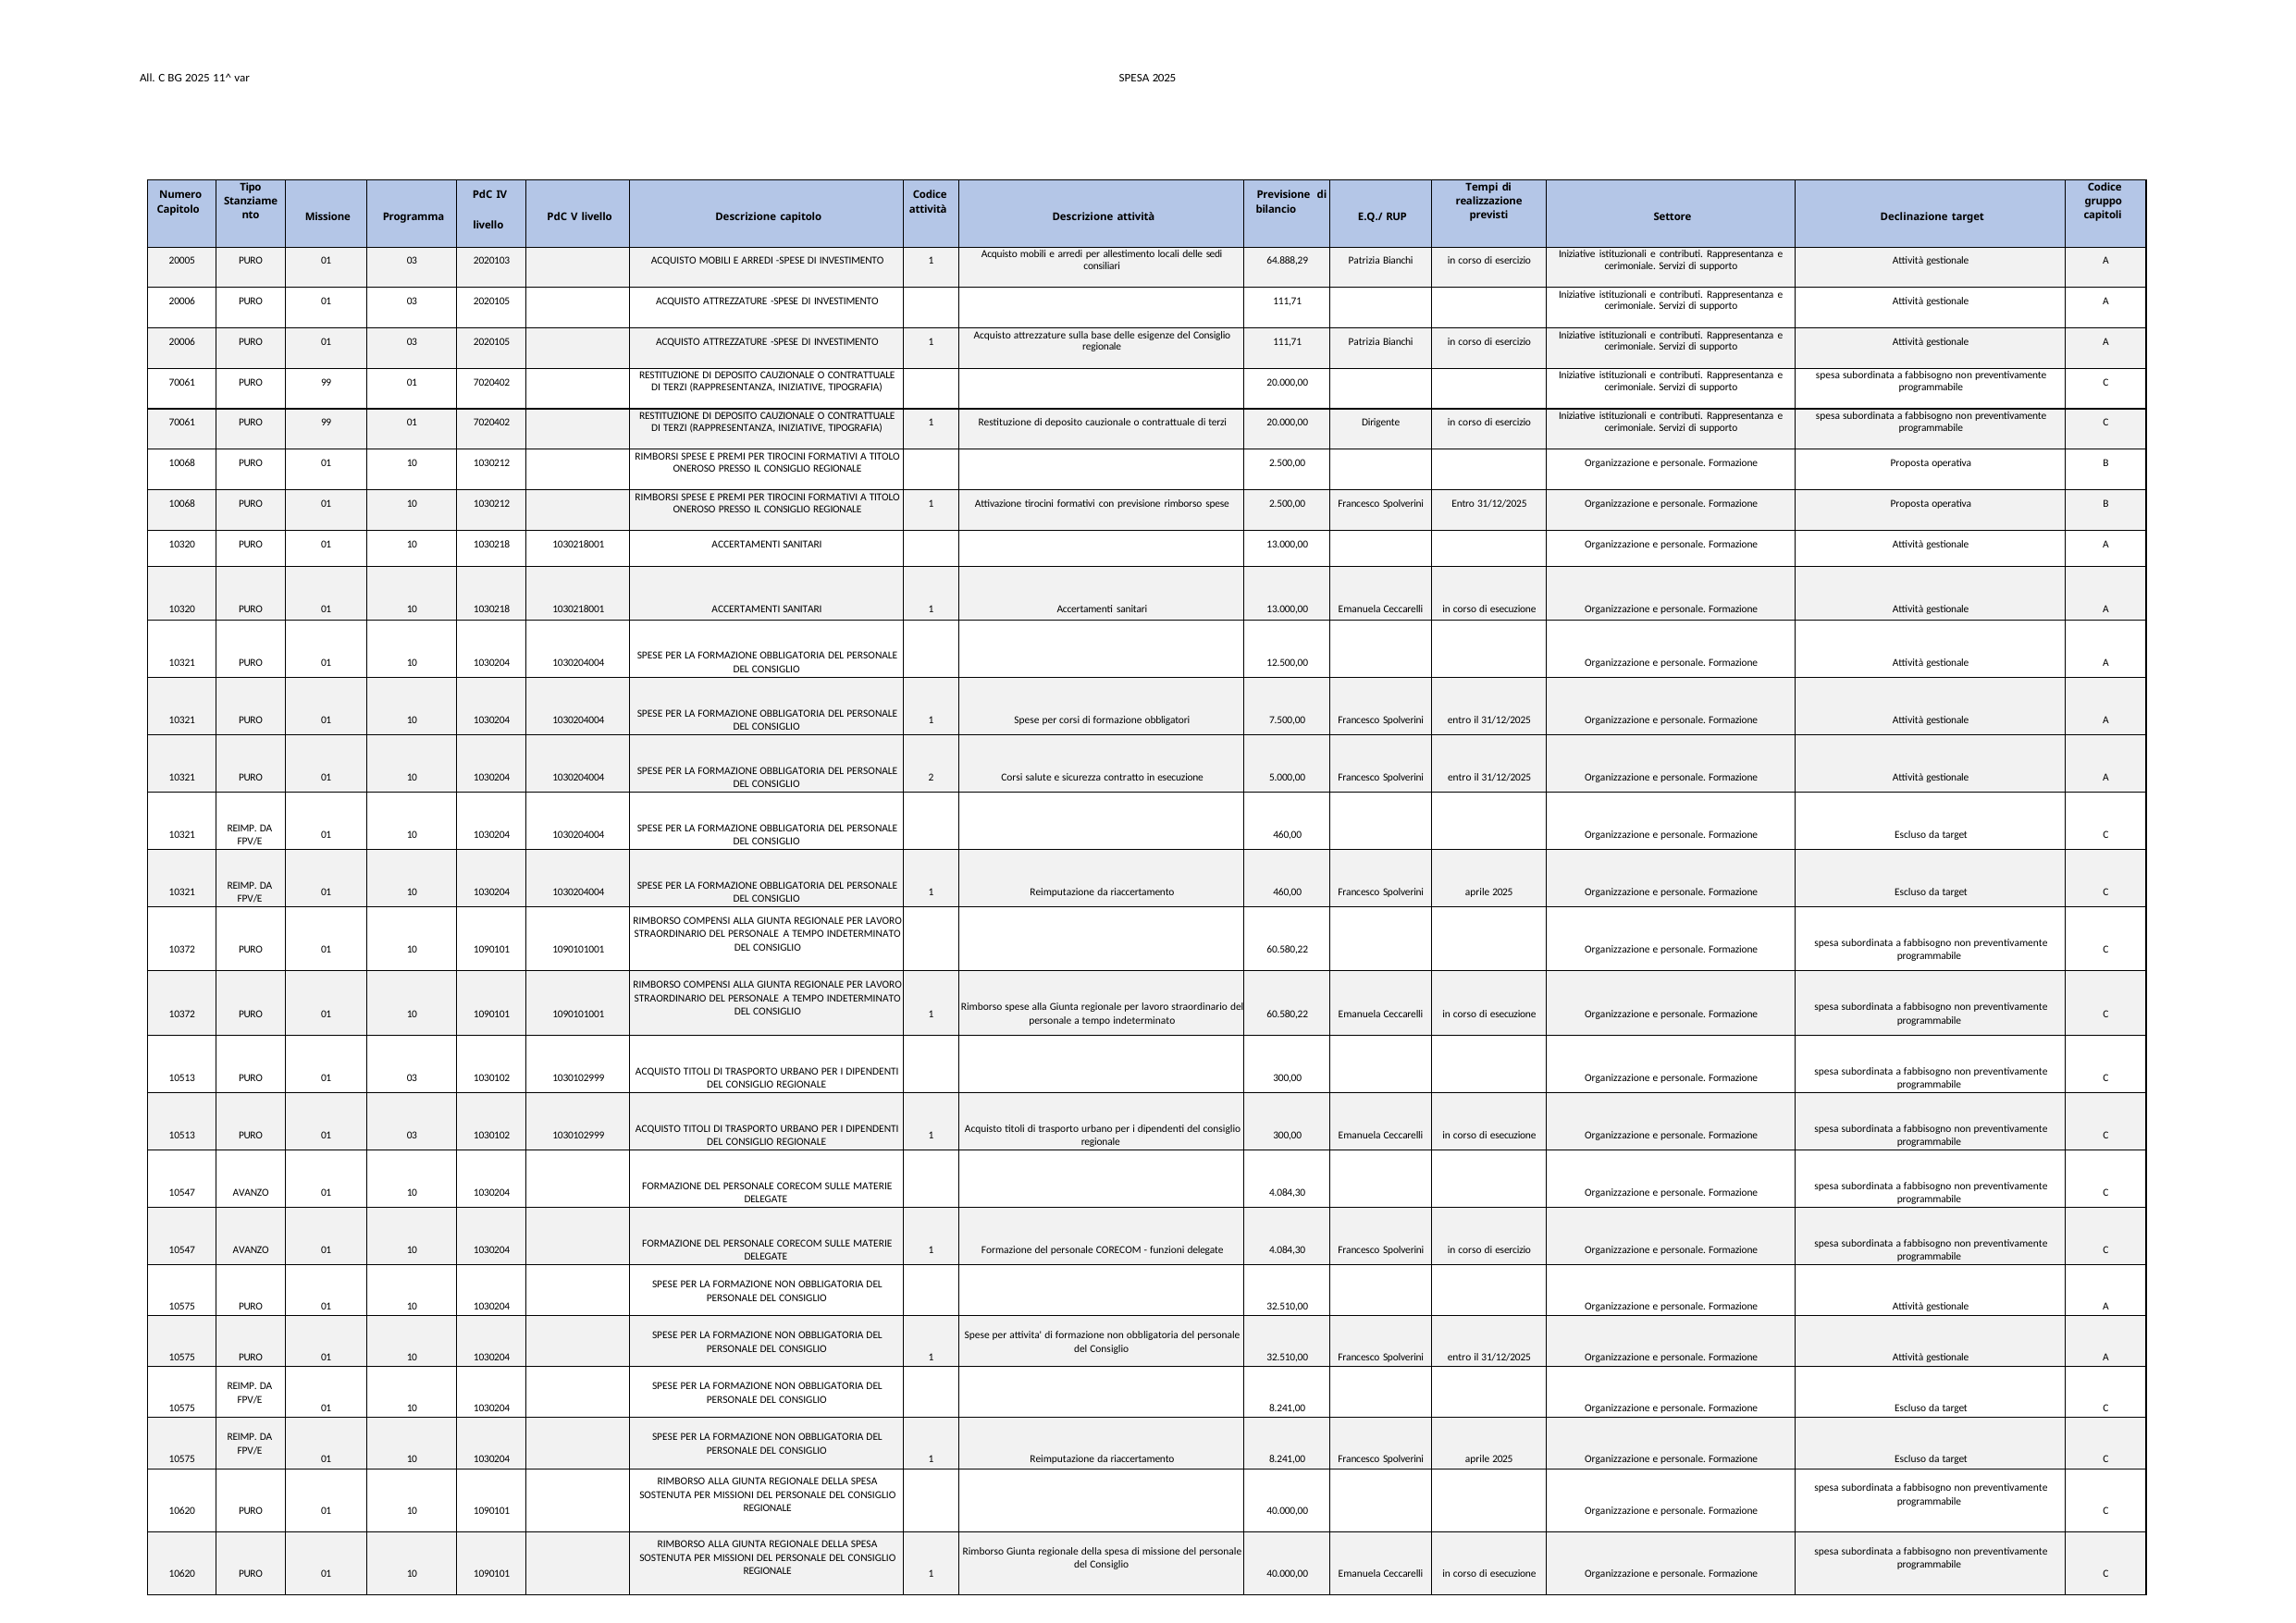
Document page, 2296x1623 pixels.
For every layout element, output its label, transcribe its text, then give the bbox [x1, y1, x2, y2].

table_cell 01 [286, 1150, 366, 1207]
table_cell 1030204 [457, 621, 525, 677]
table_cell 03 [367, 1036, 456, 1092]
table_cell 01 [286, 1093, 366, 1150]
table_cell 01 [286, 1469, 366, 1531]
table_cell 1 [904, 1316, 958, 1366]
table_cell [1330, 793, 1431, 849]
table_cell 60.580,22 [1244, 971, 1329, 1035]
table_cell 01 [286, 793, 366, 849]
table_cell Attività gestionale [1796, 288, 2065, 327]
table_cell Organizzazione e personale. Formazione [1547, 1265, 1795, 1315]
table_cell Formazione del personale CORECOM - funzioni delegate [959, 1208, 1243, 1264]
table_cell 12.500,00 [1244, 621, 1329, 677]
table_cell A [2066, 567, 2145, 619]
table_cell 70061 [148, 410, 216, 449]
table_cell [1432, 531, 1546, 566]
table_cell [1330, 1036, 1431, 1092]
table_cell Francesco Spolverini [1330, 1418, 1431, 1468]
table_cell 1 [904, 248, 958, 287]
table_cell 2020105 [457, 328, 525, 368]
table_cell A [2066, 1265, 2145, 1315]
table_cell A [2066, 288, 2145, 327]
table_cell 03 [367, 328, 456, 368]
table_cell 60.580,22 [1244, 907, 1329, 970]
table_cell B [2066, 449, 2145, 489]
table_cell [959, 1469, 1243, 1531]
table_cell REIMP. DA FPV/E [216, 850, 285, 906]
table_cell 460,00 [1244, 850, 1329, 906]
table_cell Organizzazione e personale. Formazione [1547, 1418, 1795, 1468]
table_cell RIMBORSO ALLA GIUNTA REGIONALE DELLA SPESA SOSTENUTA PER MISSIONI DEL PERSONALE DEL CONSIGLIO REGIONALE [630, 1469, 903, 1531]
table_cell [526, 248, 629, 287]
table_cell 20006 [148, 288, 216, 327]
table_cell 01 [286, 1418, 366, 1468]
table_cell A [2066, 621, 2145, 677]
table_cell REIMP. DA FPV/E [216, 1367, 285, 1417]
table_cell 1 [904, 410, 958, 449]
table_cell 70061 [148, 369, 216, 408]
table_cell ACQUISTO MOBILI E ARREDI -SPESE DI INVESTIMENTO [630, 248, 903, 287]
table_cell [526, 490, 629, 530]
table_cell 1 [904, 850, 958, 906]
table_cell 1030102 [457, 1036, 525, 1092]
table_cell 1030204 [457, 1316, 525, 1366]
table_cell Patrizia Bianchi [1330, 328, 1431, 368]
table_cell 1030204 [457, 1367, 525, 1417]
table_cell 10372 [148, 971, 216, 1035]
table_header Previsione di bilancio [1244, 180, 1329, 247]
table_cell 20.000,00 [1244, 410, 1329, 449]
table_cell 1030204004 [526, 621, 629, 677]
table_cell REIMP. DA FPV/E [216, 793, 285, 849]
table_cell ACQUISTO ATTREZZATURE -SPESE DI INVESTIMENTO [630, 288, 903, 327]
table_cell 10 [367, 971, 456, 1035]
table_cell Organizzazione e personale. Formazione [1547, 678, 1795, 734]
table_cell [1330, 1150, 1431, 1207]
table_cell 03 [367, 1093, 456, 1150]
table_cell entro il 31/12/2025 [1432, 735, 1546, 792]
table_cell RESTITUZIONE DI DEPOSITO CAUZIONALE O CONTRATTUALE DI TERZI (RAPPRESENTANZA, INIZIATIVE, TIPOGRAFIA) [630, 369, 903, 408]
table_cell 1030212 [457, 449, 525, 489]
table_cell in corso di esecuzione [1432, 971, 1546, 1035]
table_cell 20006 [148, 328, 216, 368]
table_cell 1090101001 [526, 971, 629, 1035]
table_cell [959, 1367, 1243, 1417]
table_cell in corso di esercizio [1432, 328, 1546, 368]
table_cell SPESE PER LA FORMAZIONE NON OBBLIGATORIA DEL PERSONALE DEL CONSIGLIO [630, 1265, 903, 1315]
table_cell 10 [367, 1367, 456, 1417]
table_header Declinazione target [1796, 180, 2065, 247]
table_cell [959, 288, 1243, 327]
table_cell Restituzione di deposito cauzionale o contrattuale di terzi [959, 410, 1243, 449]
table_cell PURO [216, 1316, 285, 1366]
table_cell Organizzazione e personale. Formazione [1547, 735, 1795, 792]
table_cell Proposta operativa [1796, 449, 2065, 489]
table_cell [1432, 288, 1546, 327]
table_header Codice attività [904, 180, 958, 247]
table_cell PURO [216, 735, 285, 792]
table_cell 1030204 [457, 1418, 525, 1468]
table_cell 20005 [148, 248, 216, 287]
table_cell 10 [367, 449, 456, 489]
table_cell Organizzazione e personale. Formazione [1547, 850, 1795, 906]
table_cell Iniziative istituzionali e contributi. Rappresentanza e cerimoniale. Servizi di supporto [1547, 288, 1795, 327]
table_cell [526, 1532, 629, 1594]
table_cell 1090101 [457, 907, 525, 970]
table_cell SPESE PER LA FORMAZIONE OBBLIGATORIA DEL PERSONALE DEL CONSIGLIO [630, 678, 903, 734]
table_cell 10547 [148, 1150, 216, 1207]
table_cell 13.000,00 [1244, 531, 1329, 566]
table_cell C [2066, 1418, 2145, 1468]
table_cell 10 [367, 850, 456, 906]
table_cell [1330, 907, 1431, 970]
table_cell PURO [216, 567, 285, 619]
table_cell [904, 1265, 958, 1315]
table_cell Entro 31/12/2025 [1432, 490, 1546, 530]
table_cell [526, 1316, 629, 1366]
table_cell 01 [286, 1265, 366, 1315]
table_cell aprile 2025 [1432, 1418, 1546, 1468]
table_cell C [2066, 1208, 2145, 1264]
table_cell 1030204004 [526, 678, 629, 734]
table_cell [1432, 1367, 1546, 1417]
table_cell in corso di esecuzione [1432, 567, 1546, 619]
table_cell 460,00 [1244, 793, 1329, 849]
table_cell C [2066, 907, 2145, 970]
table_cell [959, 1265, 1243, 1315]
table_cell 10321 [148, 621, 216, 677]
table_cell 1030204 [457, 793, 525, 849]
table_cell 300,00 [1244, 1093, 1329, 1150]
table_cell AVANZO [216, 1208, 285, 1264]
table_cell 1030204 [457, 678, 525, 734]
table_header Numero Capitolo [148, 180, 216, 247]
table_cell FORMAZIONE DEL PERSONALE CORECOM SULLE MATERIE DELEGATE [630, 1208, 903, 1264]
table_cell spesa subordinata a fabbisogno non preventivamente programmabile [1796, 1208, 2065, 1264]
table_cell [959, 1036, 1243, 1092]
table_cell 01 [286, 678, 366, 734]
table_cell PURO [216, 531, 285, 566]
table_cell 1090101001 [526, 907, 629, 970]
table_cell 10 [367, 1418, 456, 1468]
table_cell [1432, 907, 1546, 970]
table_cell 10575 [148, 1265, 216, 1315]
table_cell C [2066, 850, 2145, 906]
table_cell 10321 [148, 678, 216, 734]
table_cell SPESE PER LA FORMAZIONE NON OBBLIGATORIA DEL PERSONALE DEL CONSIGLIO [630, 1418, 903, 1468]
table_cell 10547 [148, 1208, 216, 1264]
table_cell 01 [286, 1316, 366, 1366]
table_cell [1432, 621, 1546, 677]
table_cell SPESE PER LA FORMAZIONE OBBLIGATORIA DEL PERSONALE DEL CONSIGLIO [630, 793, 903, 849]
table_cell Acquisto mobili e arredi per allestimento locali delle sedi consiliari [959, 248, 1243, 287]
table_cell 01 [286, 621, 366, 677]
table_cell C [2066, 369, 2145, 408]
table_cell 32.510,00 [1244, 1316, 1329, 1366]
table_cell [1432, 1036, 1546, 1092]
table_cell Organizzazione e personale. Formazione [1547, 531, 1795, 566]
table_cell SPESE PER LA FORMAZIONE OBBLIGATORIA DEL PERSONALE DEL CONSIGLIO [630, 850, 903, 906]
table_cell Reimputazione da riaccertamento [959, 850, 1243, 906]
table_cell 01 [286, 288, 366, 327]
table_cell RIMBORSI SPESE E PREMI PER TIROCINI FORMATIVI A TITOLO ONEROSO PRESSO IL CONSIGLIO REGIONALE [630, 490, 903, 530]
table_cell 01 [286, 328, 366, 368]
table_cell [959, 449, 1243, 489]
table_cell spesa subordinata a fabbisogno non preventivamente programmabile [1796, 971, 2065, 1035]
table_cell 10 [367, 490, 456, 530]
table_cell [526, 328, 629, 368]
table_cell 1030204 [457, 1265, 525, 1315]
table_cell 1 [904, 971, 958, 1035]
table_cell [904, 907, 958, 970]
table_cell Organizzazione e personale. Formazione [1547, 1367, 1795, 1417]
table_cell Emanuela Ceccarelli [1330, 1532, 1431, 1594]
table_cell [904, 449, 958, 489]
table_header Descrizione capitolo [630, 180, 903, 247]
table_cell 32.510,00 [1244, 1265, 1329, 1315]
table_cell 10 [367, 1265, 456, 1315]
table_header E.Q./ RUP [1330, 180, 1431, 247]
table_cell C [2066, 1469, 2145, 1531]
table_cell Attività gestionale [1796, 621, 2065, 677]
table_cell 10321 [148, 735, 216, 792]
table_cell Rimborso spese alla Giunta regionale per lavoro straordinario del personale a tempo indeterminato [959, 971, 1243, 1035]
table_cell 99 [286, 369, 366, 408]
table_cell 1030204004 [526, 793, 629, 849]
table_cell 2.500,00 [1244, 449, 1329, 489]
table_cell Francesco Spolverini [1330, 850, 1431, 906]
table_cell [904, 621, 958, 677]
table_cell 1030102999 [526, 1036, 629, 1092]
table_cell 10 [367, 567, 456, 619]
table_cell B [2066, 490, 2145, 530]
table_header PdC V livello [526, 180, 629, 247]
table_cell 10 [367, 531, 456, 566]
table_cell [904, 1150, 958, 1207]
table_cell in corso di esercizio [1432, 248, 1546, 287]
table_cell Francesco Spolverini [1330, 1316, 1431, 1366]
table_cell 1030218001 [526, 531, 629, 566]
table_cell Emanuela Ceccarelli [1330, 567, 1431, 619]
table_cell [904, 1367, 958, 1417]
table_cell Escluso da target [1796, 1418, 2065, 1468]
table_cell PURO [216, 1265, 285, 1315]
table_cell 2.500,00 [1244, 490, 1329, 530]
table_cell PURO [216, 449, 285, 489]
table_cell 01 [286, 1208, 366, 1264]
table_cell 10575 [148, 1418, 216, 1468]
table_cell 1030204004 [526, 850, 629, 906]
table_cell [1330, 288, 1431, 327]
table_cell [1330, 449, 1431, 489]
table_cell 10068 [148, 449, 216, 489]
table_cell 1030204 [457, 1208, 525, 1264]
table_cell Organizzazione e personale. Formazione [1547, 907, 1795, 970]
table_cell Francesco Spolverini [1330, 490, 1431, 530]
table_cell [959, 531, 1243, 566]
table_cell A [2066, 1316, 2145, 1366]
table_cell A [2066, 735, 2145, 792]
table_cell [526, 1418, 629, 1468]
table_cell 10320 [148, 567, 216, 619]
table_cell [904, 531, 958, 566]
table_cell A [2066, 248, 2145, 287]
table_cell 01 [286, 971, 366, 1035]
table_cell 111,71 [1244, 328, 1329, 368]
table_cell 01 [286, 735, 366, 792]
table_cell [1432, 793, 1546, 849]
table_cell Emanuela Ceccarelli [1330, 971, 1431, 1035]
table_cell Attività gestionale [1796, 735, 2065, 792]
table_cell spesa subordinata a fabbisogno non preventivamente programmabile [1796, 1093, 2065, 1150]
table_cell Francesco Spolverini [1330, 678, 1431, 734]
table_cell 10 [367, 621, 456, 677]
table_cell RIMBORSO COMPENSI ALLA GIUNTA REGIONALE PER LAVORO STRAORDINARIO DEL PERSONALE A TEMPO INDETERMINATO DEL CONSIGLIO [630, 971, 903, 1035]
table_cell PURO [216, 971, 285, 1035]
table_cell in corso di esecuzione [1432, 1532, 1546, 1594]
table_cell Proposta operativa [1796, 490, 2065, 530]
table_cell Corsi salute e sicurezza contratto in esecuzione [959, 735, 1243, 792]
table_cell [526, 1367, 629, 1417]
table_cell 01 [286, 850, 366, 906]
table_cell ACCERTAMENTI SANITARI [630, 531, 903, 566]
table_cell SPESE PER LA FORMAZIONE NON OBBLIGATORIA DEL PERSONALE DEL CONSIGLIO [630, 1316, 903, 1366]
table_cell Attività gestionale [1796, 1316, 2065, 1366]
table_cell Organizzazione e personale. Formazione [1547, 1532, 1795, 1594]
table_cell aprile 2025 [1432, 850, 1546, 906]
table_cell 01 [286, 1036, 366, 1092]
table_cell [526, 1265, 629, 1315]
table_cell [1330, 1265, 1431, 1315]
table_cell Attivazione tirocini formativi con previsione rimborso spese [959, 490, 1243, 530]
table_cell [1330, 1367, 1431, 1417]
table_cell 300,00 [1244, 1036, 1329, 1092]
table_cell 1030102 [457, 1093, 525, 1150]
table_cell in corso di esercizio [1432, 410, 1546, 449]
table_cell [959, 793, 1243, 849]
table_cell Attività gestionale [1796, 248, 2065, 287]
table_cell 8.241,00 [1244, 1418, 1329, 1468]
table_cell [904, 1469, 958, 1531]
table_cell Attività gestionale [1796, 328, 2065, 368]
table_cell 10620 [148, 1532, 216, 1594]
table_cell 10575 [148, 1316, 216, 1366]
table_cell 99 [286, 410, 366, 449]
table_cell RIMBORSO ALLA GIUNTA REGIONALE DELLA SPESA SOSTENUTA PER MISSIONI DEL PERSONALE DEL CONSIGLIO REGIONALE [630, 1532, 903, 1594]
table_cell 1090101 [457, 971, 525, 1035]
table_header Codice gruppo capitoli [2066, 180, 2145, 247]
table_cell 2020105 [457, 288, 525, 327]
table_cell A [2066, 678, 2145, 734]
table_cell [1330, 1469, 1431, 1531]
table_cell spesa subordinata a fabbisogno non preventivamente programmabile [1796, 1036, 2065, 1092]
table_cell [1330, 531, 1431, 566]
table_cell 03 [367, 288, 456, 327]
table_cell Organizzazione e personale. Formazione [1547, 449, 1795, 489]
table_cell 10 [367, 1469, 456, 1531]
table_cell [959, 369, 1243, 408]
table_cell Spese per corsi di formazione obbligatori [959, 678, 1243, 734]
table_cell [904, 793, 958, 849]
table_cell C [2066, 971, 2145, 1035]
table_cell Francesco Spolverini [1330, 1208, 1431, 1264]
table_cell ACQUISTO TITOLI DI TRASPORTO URBANO PER I DIPENDENTI DEL CONSIGLIO REGIONALE [630, 1093, 903, 1150]
table_cell Attività gestionale [1796, 678, 2065, 734]
table_cell 1030102999 [526, 1093, 629, 1150]
table_cell spesa subordinata a fabbisogno non preventivamente programmabile [1796, 369, 2065, 408]
table_cell 1 [904, 1532, 958, 1594]
table_cell SPESE PER LA FORMAZIONE OBBLIGATORIA DEL PERSONALE DEL CONSIGLIO [630, 735, 903, 792]
table_cell 10320 [148, 531, 216, 566]
table_header Settore [1547, 180, 1795, 247]
table_cell 7020402 [457, 369, 525, 408]
table_cell 4.084,30 [1244, 1150, 1329, 1207]
table_cell 13.000,00 [1244, 567, 1329, 619]
table_cell Attività gestionale [1796, 567, 2065, 619]
table_cell A [2066, 328, 2145, 368]
table_cell Acquisto titoli di trasporto urbano per i dipendenti del consiglio regionale [959, 1093, 1243, 1150]
table_cell RESTITUZIONE DI DEPOSITO CAUZIONALE O CONTRATTUALE DI TERZI (RAPPRESENTANZA, INIZIATIVE, TIPOGRAFIA) [630, 410, 903, 449]
table_cell 111,71 [1244, 288, 1329, 327]
table_cell Iniziative istituzionali e contributi. Rappresentanza e cerimoniale. Servizi di supporto [1547, 328, 1795, 368]
table_header Descrizione attività [959, 180, 1243, 247]
table_cell PURO [216, 288, 285, 327]
table_cell Organizzazione e personale. Formazione [1547, 1036, 1795, 1092]
table_cell 10372 [148, 907, 216, 970]
table_cell 10513 [148, 1093, 216, 1150]
table_cell Escluso da target [1796, 793, 2065, 849]
table_cell [904, 1036, 958, 1092]
table_cell 40.000,00 [1244, 1532, 1329, 1594]
table_cell Escluso da target [1796, 1367, 2065, 1417]
table_cell PURO [216, 678, 285, 734]
table_cell C [2066, 1150, 2145, 1207]
table_cell 01 [286, 248, 366, 287]
table_cell Iniziative istituzionali e contributi. Rappresentanza e cerimoniale. Servizi di supporto [1547, 248, 1795, 287]
table_header PdC IV livello [457, 180, 525, 247]
table_cell 03 [367, 248, 456, 287]
table_cell 7020402 [457, 410, 525, 449]
table_cell Attività gestionale [1796, 531, 2065, 566]
table_cell [959, 621, 1243, 677]
table_cell 10068 [148, 490, 216, 530]
table_cell PURO [216, 1036, 285, 1092]
table_cell spesa subordinata a fabbisogno non preventivamente programmabile [1796, 1469, 2065, 1531]
table_cell 01 [286, 1367, 366, 1417]
table_cell Organizzazione e personale. Formazione [1547, 1316, 1795, 1366]
table_cell [1432, 449, 1546, 489]
table_cell [959, 1150, 1243, 1207]
table_cell 01 [286, 907, 366, 970]
table_cell [904, 369, 958, 408]
table_cell [1432, 1265, 1546, 1315]
table_cell RIMBORSO COMPENSI ALLA GIUNTA REGIONALE PER LAVORO STRAORDINARIO DEL PERSONALE A TEMPO INDETERMINATO DEL CONSIGLIO [630, 907, 903, 970]
table_cell RIMBORSI SPESE E PREMI PER TIROCINI FORMATIVI A TITOLO ONEROSO PRESSO IL CONSIGLIO REGIONALE [630, 449, 903, 489]
table_cell Organizzazione e personale. Formazione [1547, 621, 1795, 677]
table_cell 1 [904, 328, 958, 368]
table_cell 1 [904, 567, 958, 619]
table_cell 01 [286, 531, 366, 566]
table_cell C [2066, 1532, 2145, 1594]
table_cell Organizzazione e personale. Formazione [1547, 971, 1795, 1035]
table_cell 10620 [148, 1469, 216, 1531]
table_cell Emanuela Ceccarelli [1330, 1093, 1431, 1150]
table_cell PURO [216, 369, 285, 408]
table_header Tipo Stanziame nto [216, 180, 285, 247]
table_cell Organizzazione e personale. Formazione [1547, 1208, 1795, 1264]
table_cell Rimborso Giunta regionale della spesa di missione del personale del Consiglio [959, 1532, 1243, 1594]
table_cell 10 [367, 907, 456, 970]
table_cell Organizzazione e personale. Formazione [1547, 567, 1795, 619]
table_cell 1030204004 [526, 735, 629, 792]
table_cell 10 [367, 735, 456, 792]
table_cell 10575 [148, 1367, 216, 1417]
table_cell 01 [286, 1532, 366, 1594]
table_cell PURO [216, 1469, 285, 1531]
table_cell 5.000,00 [1244, 735, 1329, 792]
table_cell 01 [286, 490, 366, 530]
table_cell 1 [904, 490, 958, 530]
table_cell Acquisto attrezzature sulla base delle esigenze del Consiglio regionale [959, 328, 1243, 368]
table_cell 1 [904, 1208, 958, 1264]
table_cell PURO [216, 1532, 285, 1594]
table_cell 40.000,00 [1244, 1469, 1329, 1531]
table_cell ACQUISTO ATTREZZATURE -SPESE DI INVESTIMENTO [630, 328, 903, 368]
table_cell [526, 410, 629, 449]
table_cell 1030204 [457, 850, 525, 906]
table_cell Iniziative istituzionali e contributi. Rappresentanza e cerimoniale. Servizi di supporto [1547, 410, 1795, 449]
table_cell 2020103 [457, 248, 525, 287]
table_cell 1030218001 [526, 567, 629, 619]
table_cell 10321 [148, 793, 216, 849]
table_cell entro il 31/12/2025 [1432, 1316, 1546, 1366]
table_cell PURO [216, 907, 285, 970]
table_cell Dirigente [1330, 410, 1431, 449]
table_cell C [2066, 1093, 2145, 1150]
table_cell [1330, 369, 1431, 408]
table_cell Francesco Spolverini [1330, 735, 1431, 792]
table_cell 1030204 [457, 735, 525, 792]
table_cell Organizzazione e personale. Formazione [1547, 1469, 1795, 1531]
table_cell 2 [904, 735, 958, 792]
table_cell [1432, 1469, 1546, 1531]
table_cell 4.084,30 [1244, 1208, 1329, 1264]
table_cell 1090101 [457, 1469, 525, 1531]
table_cell PURO [216, 1093, 285, 1150]
table_cell ACQUISTO TITOLI DI TRASPORTO URBANO PER I DIPENDENTI DEL CONSIGLIO REGIONALE [630, 1036, 903, 1092]
table_cell ACCERTAMENTI SANITARI [630, 567, 903, 619]
table_cell 1030218 [457, 531, 525, 566]
table_cell in corso di esecuzione [1432, 1093, 1546, 1150]
table_cell 1030218 [457, 567, 525, 619]
table_cell [526, 1150, 629, 1207]
table_cell 10 [367, 1208, 456, 1264]
table_cell [526, 1469, 629, 1531]
table_cell PURO [216, 490, 285, 530]
table_header Missione [286, 180, 366, 247]
table_cell REIMP. DA FPV/E [216, 1418, 285, 1468]
table_cell spesa subordinata a fabbisogno non preventivamente programmabile [1796, 1150, 2065, 1207]
table_cell [526, 288, 629, 327]
table_cell 1030212 [457, 490, 525, 530]
table_cell [1432, 369, 1546, 408]
table_cell C [2066, 1036, 2145, 1092]
table_cell C [2066, 1367, 2145, 1417]
table_cell 10513 [148, 1036, 216, 1092]
table_cell PURO [216, 248, 285, 287]
table_cell spesa subordinata a fabbisogno non preventivamente programmabile [1796, 410, 2065, 449]
table_cell SPESE PER LA FORMAZIONE NON OBBLIGATORIA DEL PERSONALE DEL CONSIGLIO [630, 1367, 903, 1417]
table_cell Iniziative istituzionali e contributi. Rappresentanza e cerimoniale. Servizi di supporto [1547, 369, 1795, 408]
table_cell Organizzazione e personale. Formazione [1547, 793, 1795, 849]
table_cell Patrizia Bianchi [1330, 248, 1431, 287]
table_cell 64.888,29 [1244, 248, 1329, 287]
table_cell Organizzazione e personale. Formazione [1547, 1093, 1795, 1150]
table_cell [1432, 1150, 1546, 1207]
table_cell 1030204 [457, 1150, 525, 1207]
table_cell spesa subordinata a fabbisogno non preventivamente programmabile [1796, 1532, 2065, 1594]
table_cell PURO [216, 410, 285, 449]
table_cell 20.000,00 [1244, 369, 1329, 408]
table_cell PURO [216, 621, 285, 677]
table_cell 1 [904, 1093, 958, 1150]
table_cell C [2066, 410, 2145, 449]
table_cell 01 [286, 567, 366, 619]
table_cell 1090101 [457, 1532, 525, 1594]
table_cell Escluso da target [1796, 850, 2065, 906]
table_cell SPESE PER LA FORMAZIONE OBBLIGATORIA DEL PERSONALE DEL CONSIGLIO [630, 621, 903, 677]
table_cell 10 [367, 678, 456, 734]
table_cell Attività gestionale [1796, 1265, 2065, 1315]
table_cell [1330, 621, 1431, 677]
table_cell Accertamenti sanitari [959, 567, 1243, 619]
table_header Tempi di realizzazione previsti [1432, 180, 1546, 247]
table_cell [959, 907, 1243, 970]
table_cell FORMAZIONE DEL PERSONALE CORECOM SULLE MATERIE DELEGATE [630, 1150, 903, 1207]
table_cell 01 [367, 410, 456, 449]
table_cell [526, 369, 629, 408]
table_cell PURO [216, 328, 285, 368]
table_cell 01 [367, 369, 456, 408]
table_cell Organizzazione e personale. Formazione [1547, 1150, 1795, 1207]
table_cell AVANZO [216, 1150, 285, 1207]
table_cell 1 [904, 1418, 958, 1468]
table_cell 10 [367, 793, 456, 849]
table_cell 1 [904, 678, 958, 734]
table_cell entro il 31/12/2025 [1432, 678, 1546, 734]
table_cell 7.500,00 [1244, 678, 1329, 734]
table_cell [526, 1208, 629, 1264]
table_cell 10 [367, 1150, 456, 1207]
table_cell [526, 449, 629, 489]
table_cell spesa subordinata a fabbisogno non preventivamente programmabile [1796, 907, 2065, 970]
table_cell C [2066, 793, 2145, 849]
table_cell 8.241,00 [1244, 1367, 1329, 1417]
table_cell Spese per attivita' di formazione non obbligatoria del personale del Consiglio [959, 1316, 1243, 1366]
table_cell 10321 [148, 850, 216, 906]
table_cell 01 [286, 449, 366, 489]
table_cell 10 [367, 1532, 456, 1594]
table_cell Organizzazione e personale. Formazione [1547, 490, 1795, 530]
table_header Programma [367, 180, 456, 247]
table_cell in corso di esercizio [1432, 1208, 1546, 1264]
table_cell Reimputazione da riaccertamento [959, 1418, 1243, 1468]
table_cell A [2066, 531, 2145, 566]
table_cell [904, 288, 958, 327]
table_cell 10 [367, 1316, 456, 1366]
